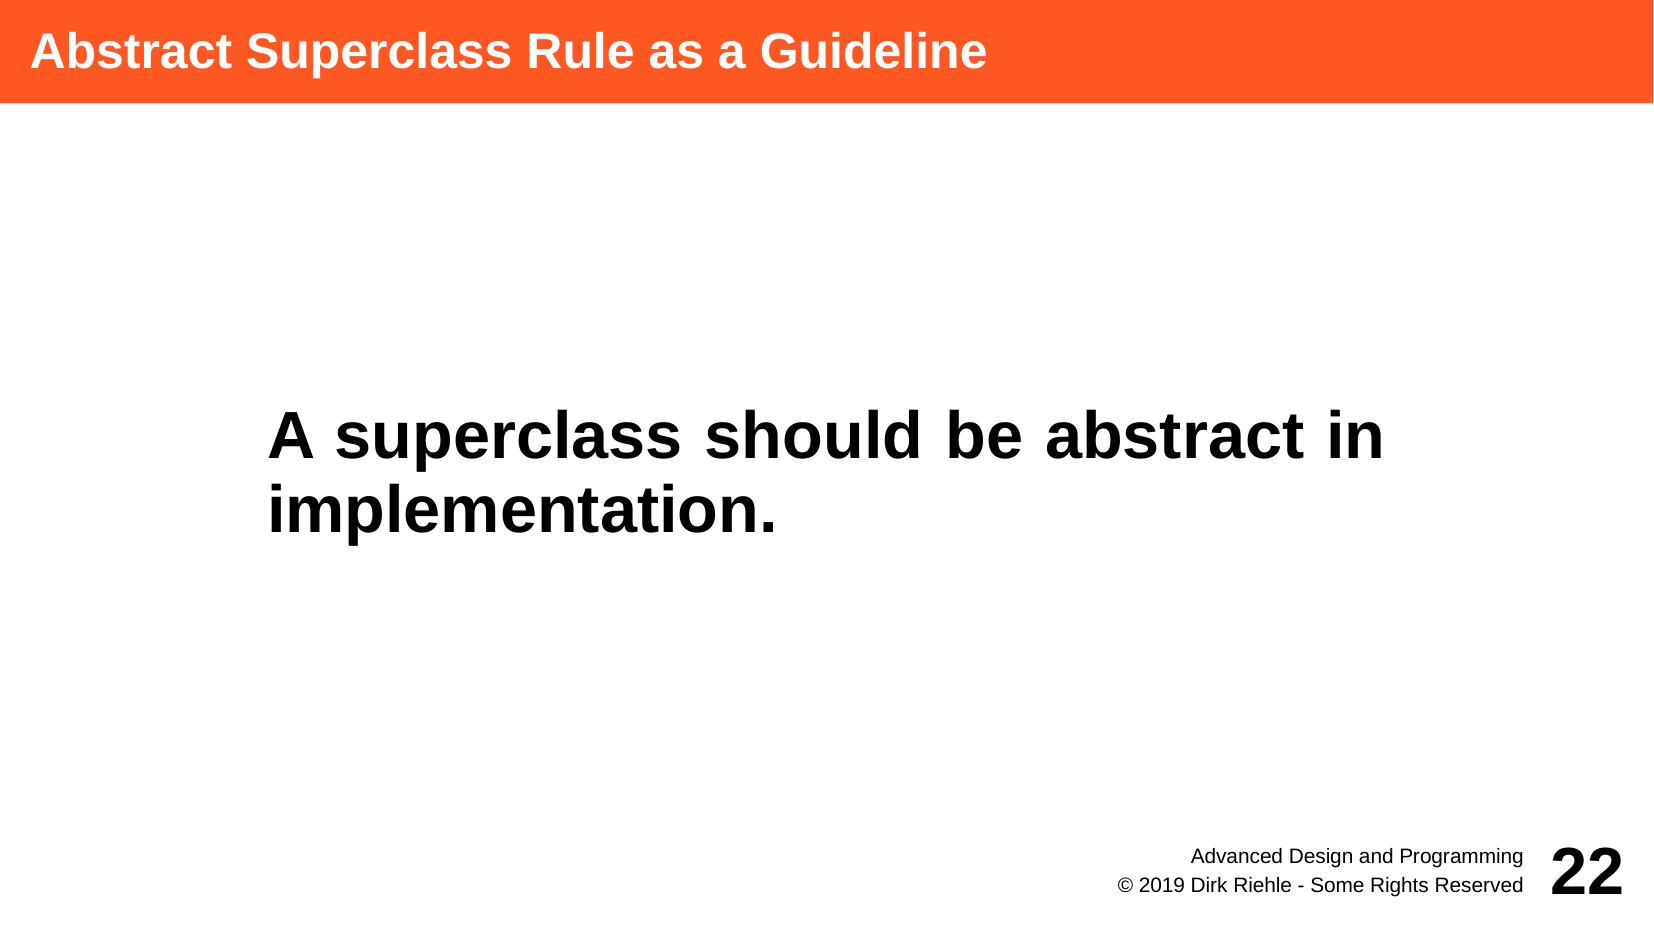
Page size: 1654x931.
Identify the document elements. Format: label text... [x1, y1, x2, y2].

subtitle A superclass should be abstract in implementation. [29, 132, 1625, 813]
title Abstract Superclass Rule as a Guideline [0, 0, 1654, 104]
